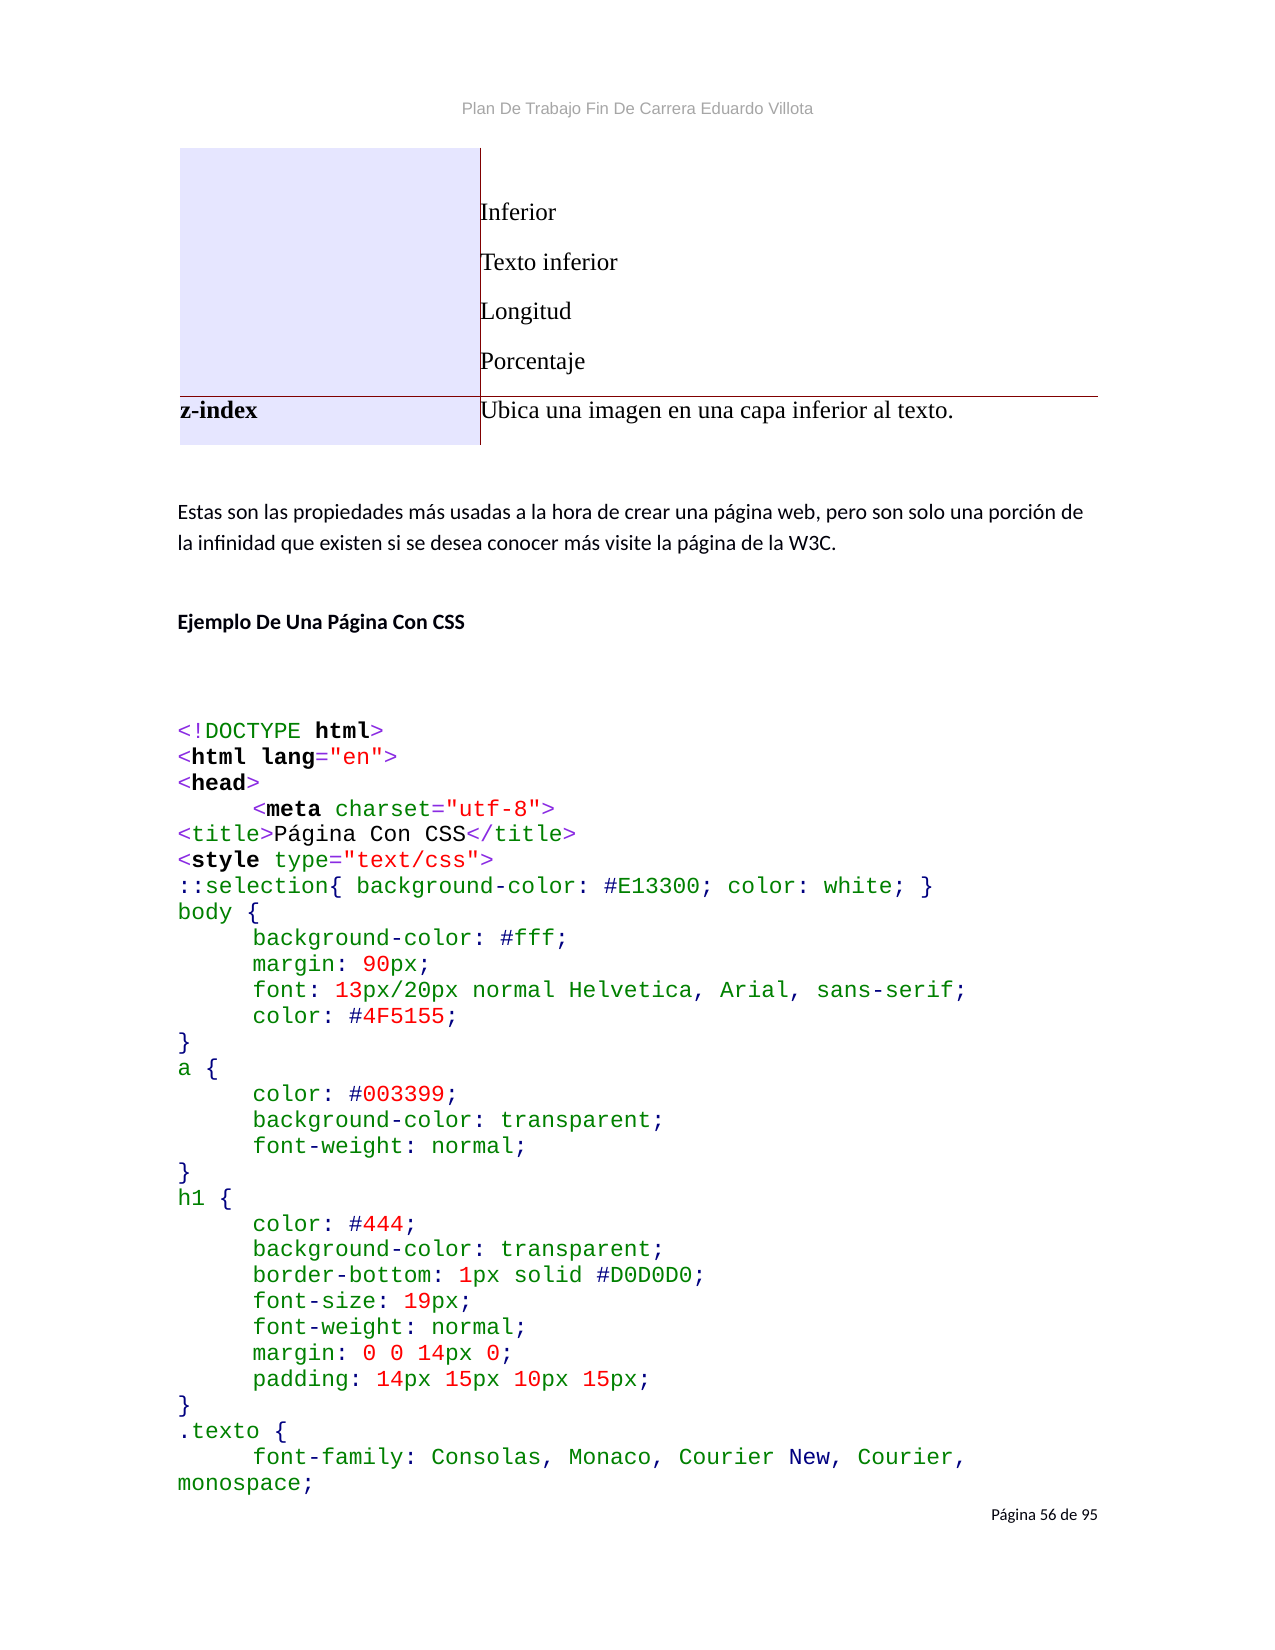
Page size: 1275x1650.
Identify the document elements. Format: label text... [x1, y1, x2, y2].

text Estas son las propiedades más usadas a la hora de crear una página web, pero son solo una porción de la infinidad que existen si se desea conocer más visite la página de la W3C. [177, 498, 1098, 556]
table_cell Inferior [481, 197, 1097, 247]
text color: #4F5155; [177, 1004, 1098, 1030]
table_cell Longitud [481, 296, 1097, 346]
text background-color: transparent; [177, 1108, 1098, 1134]
text font: 13px/20px normal Helvetica, Arial, sans-serif; [177, 978, 1098, 1004]
text <meta charset="utf-8"> [177, 797, 1098, 823]
text <style type="text/css"> [177, 849, 1098, 875]
text body { [177, 901, 1098, 927]
text .texto { [177, 1419, 1098, 1445]
text font-weight: normal; [177, 1134, 1098, 1160]
text } [177, 1030, 1098, 1056]
text a { [177, 1056, 1098, 1082]
text padding: 14px 15px 10px 15px; [177, 1367, 1098, 1393]
text color: #003399; [177, 1082, 1098, 1108]
table_cell [180, 148, 480, 396]
table_cell Texto inferior [481, 247, 1097, 296]
table_cell Porcentaje [481, 346, 1097, 396]
text color: #444; [177, 1212, 1098, 1238]
text margin: 0 0 14px 0; [177, 1342, 1098, 1367]
text } [177, 1160, 1098, 1186]
text <html lang="en"> [177, 745, 1098, 771]
text font-size: 19px; [177, 1290, 1098, 1316]
text font-weight: normal; [177, 1316, 1098, 1342]
text Ejemplo De Una Página Con CSS [177, 608, 1098, 635]
text border-bottom: 1px solid #D0D0D0; [177, 1264, 1098, 1290]
text <title>Página Con CSS</title> [177, 823, 1098, 849]
text background-color: #fff; [177, 927, 1098, 952]
text <head> [177, 771, 1098, 797]
text font-family: Consolas, Monaco, Courier New, Courier, monospace; [177, 1445, 1098, 1497]
text h1 { [177, 1186, 1098, 1212]
table_cell Ubica una imagen en una capa inferior al texto. [481, 397, 1097, 445]
text background-color: transparent; [177, 1238, 1098, 1264]
text } [177, 1393, 1098, 1419]
text <!DOCTYPE html> [177, 719, 1098, 745]
table_cell z-index [180, 397, 480, 445]
table_cell [481, 148, 1097, 197]
text margin: 90px; [177, 952, 1098, 978]
text ::selection{ background-color: #E13300; color: white; } [177, 875, 1098, 901]
